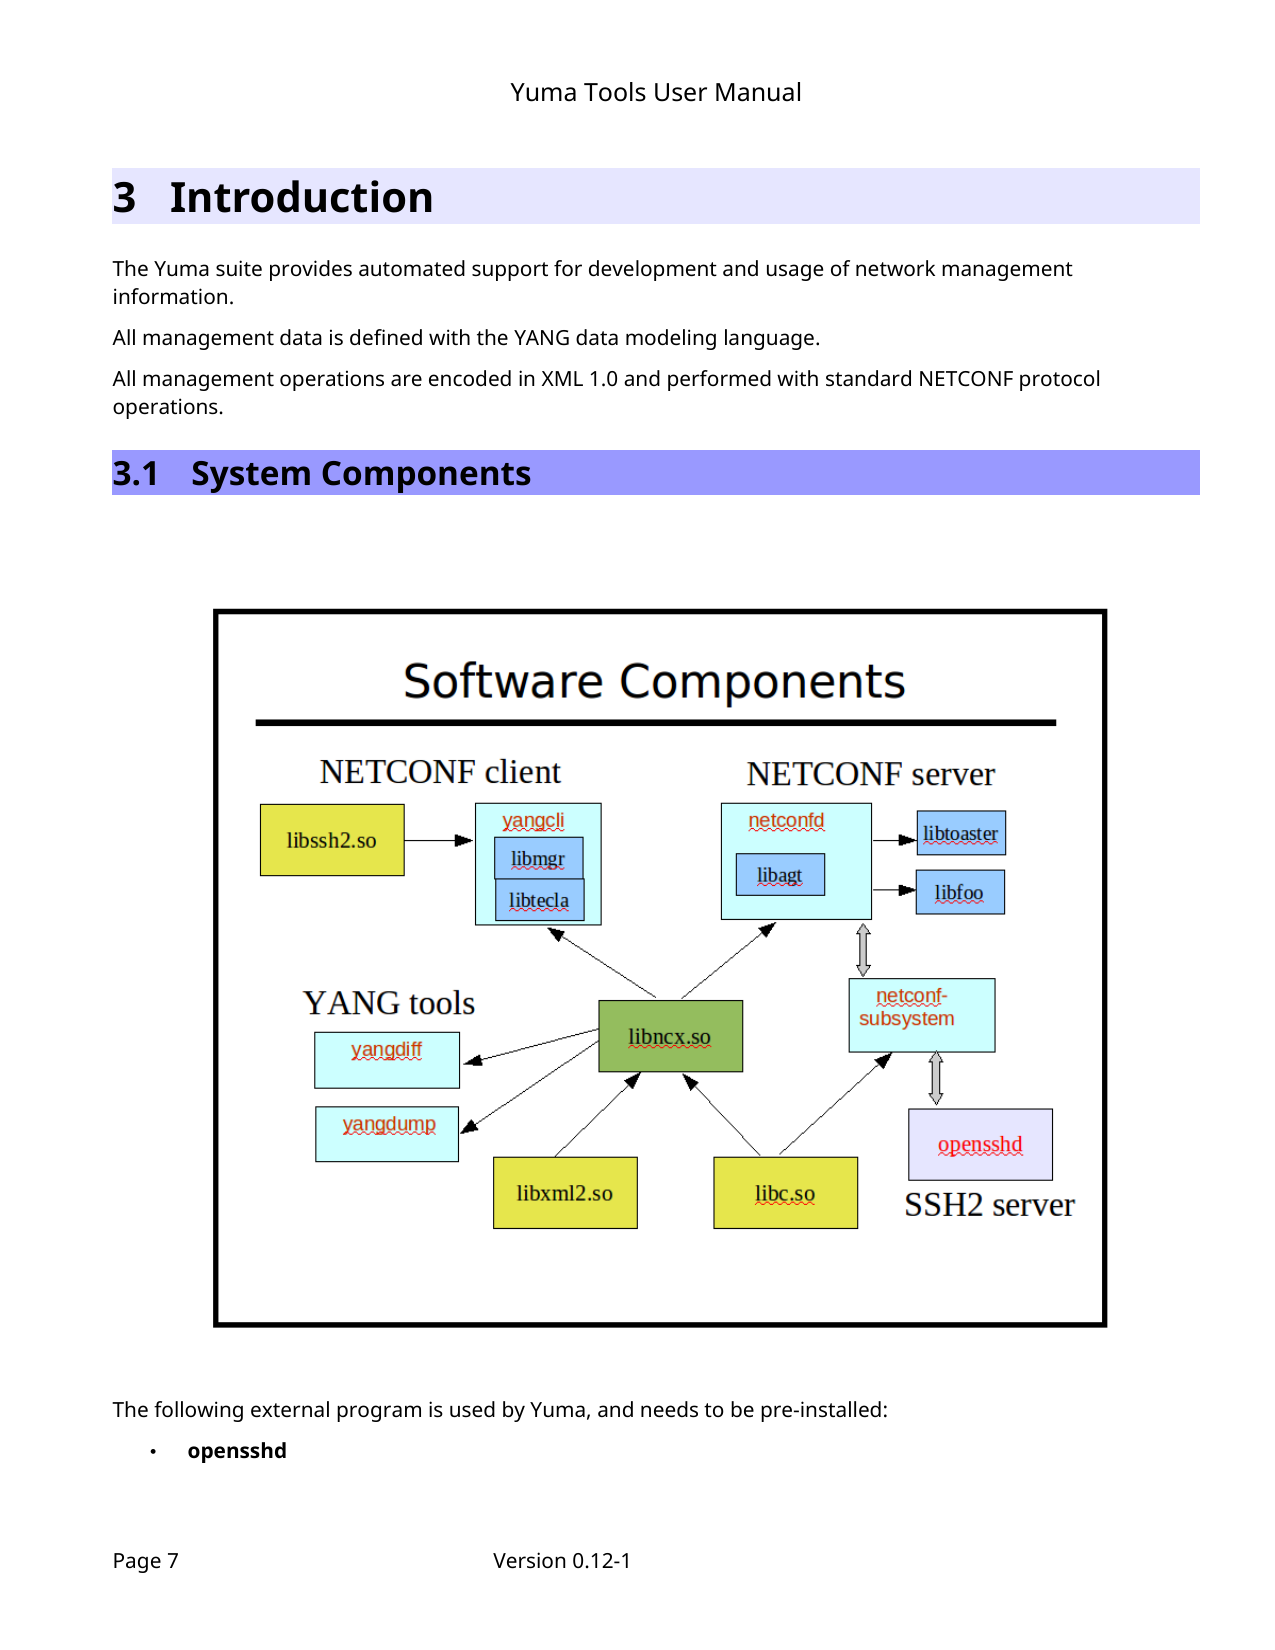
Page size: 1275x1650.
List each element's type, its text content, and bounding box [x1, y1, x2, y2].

list opensshd [150, 1436, 1200, 1464]
subtitle Introduction [112, 168, 1200, 224]
subtitle System Components [112, 450, 1200, 495]
text The following external program is used by Yuma, and needs to be pre-installed: [112, 1395, 1200, 1423]
text All management data is defined with the YANG data modeling language. [112, 323, 1200, 351]
text The Yuma suite provides automated support for development and usage of network management information. [112, 254, 1200, 311]
picture [145, 565, 1167, 1354]
text All management operations are encoded in XML 1.0 and performed with standard NETCONF protocol operations. [112, 364, 1200, 421]
